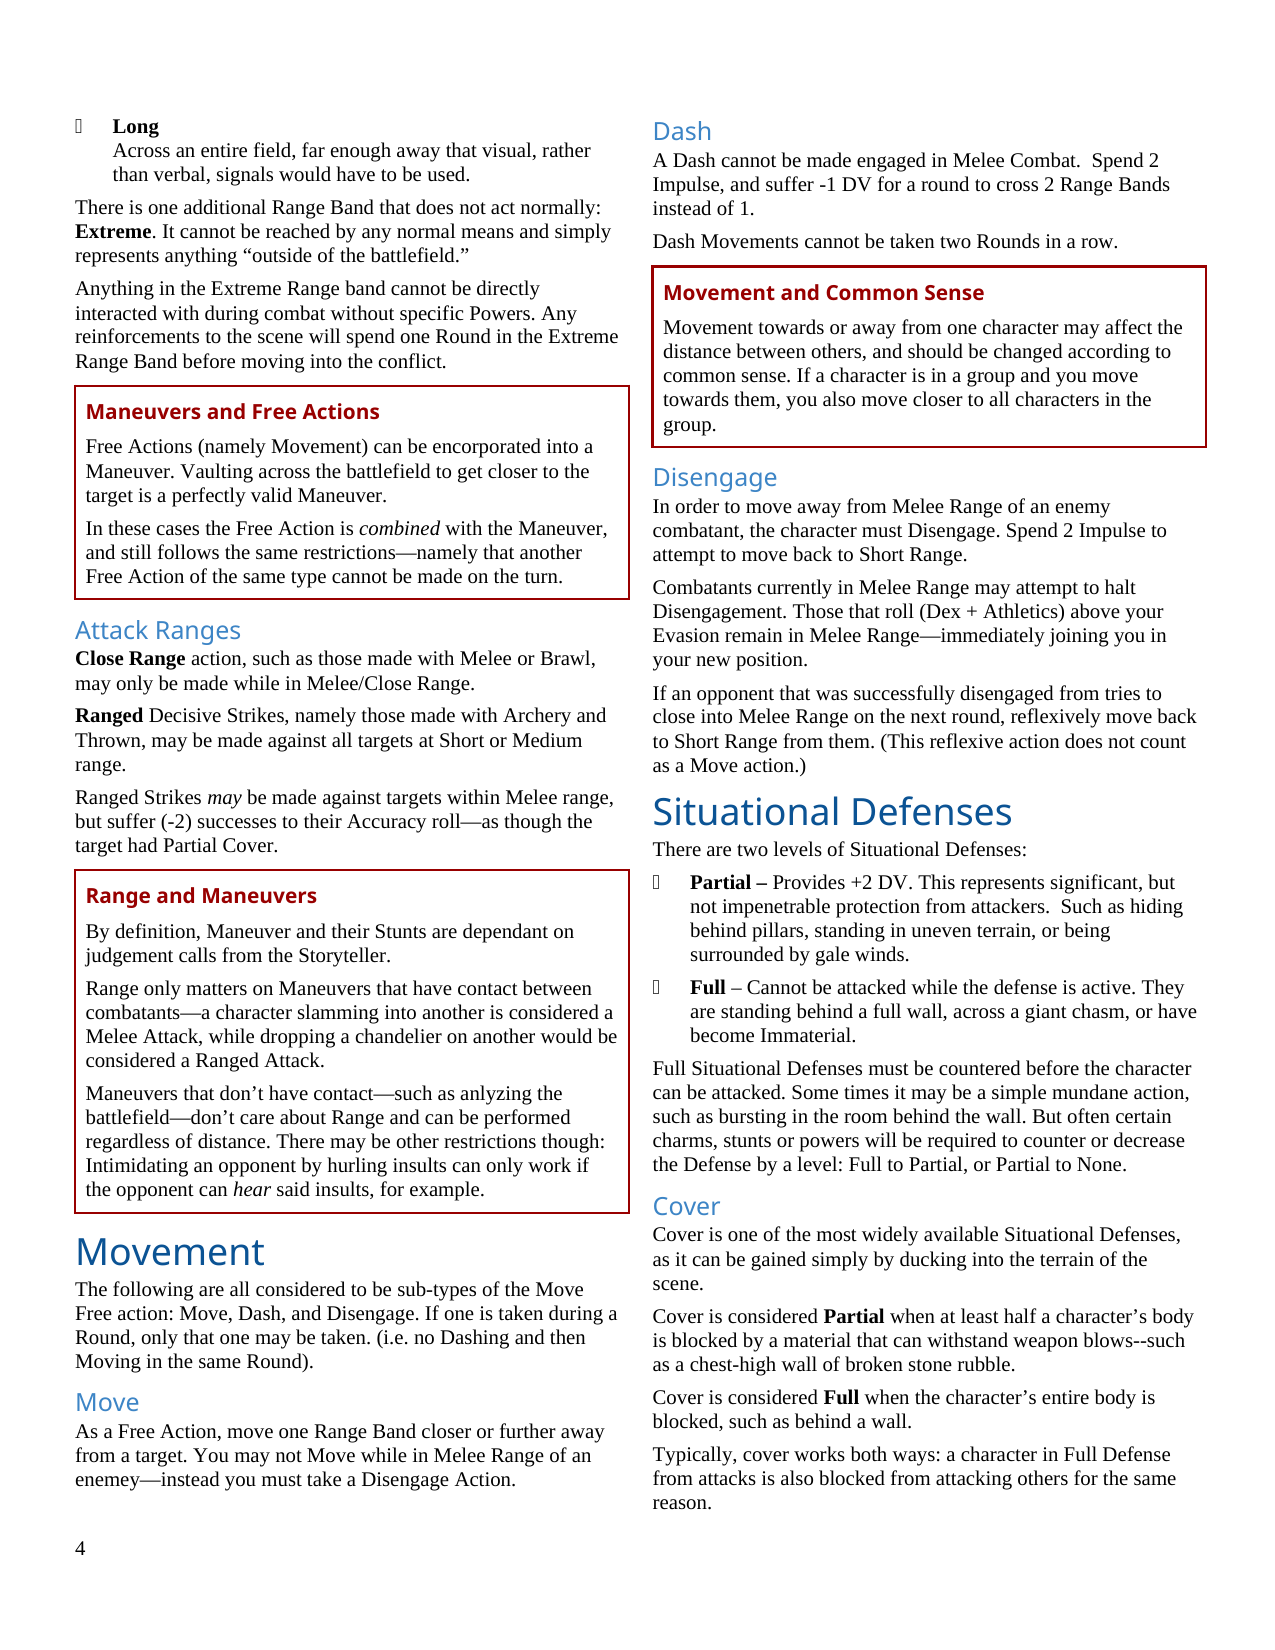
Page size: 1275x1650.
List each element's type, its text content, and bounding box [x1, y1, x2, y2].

text Ranged Decisive Strikes, namely those made with Archery and Thrown, may be made against all targets at Short or Medium range. [75, 703, 622, 776]
text There is one additional Range Band that does not act normally: Extreme. It cannot be reached by any normal means and simply represents anything “outside of the battlefield.” [75, 195, 622, 267]
text Typically, cover works both ways: a character in Full Defense from attacks is also blocked from attacking others for the same reason. [652, 1442, 1200, 1514]
subtitle Move [75, 1385, 622, 1419]
text Cover is considered Full when the character’s entire body is blocked, such as behind a wall. [652, 1385, 1200, 1433]
table_header Maneuvers and Free Actions Free Actions (namely Movement) can be encorporated into a Maneuver. Vaulting across the battlefield to get closer to the target is a perfectly valid Maneuver. In these cases the Free Action is combined with the Maneuver, and still follows the same restrictions—namely that another Free Action of the same type cannot be made on the turn. [76, 387, 628, 598]
text There are two levels of Situational Defenses: [652, 837, 1200, 861]
list Full – Cannot be attacked while the defense is active. They are standing behind a full wall, across a giant chasm, or have become Immaterial. [652, 975, 1200, 1047]
list Partial – Provides +2 DV. This represents significant, but not impenetrable protection from attackers. Such as hiding behind pillars, standing in uneven terrain, or being surrounded by gale winds. [652, 870, 1200, 966]
list Long Across an entire field, far enough away that visual, rather than verbal, signals would have to be used. [75, 114, 622, 186]
subtitle Situational Defenses [652, 786, 1200, 837]
subtitle Disengage [652, 460, 1200, 494]
subtitle Dash [652, 114, 1200, 148]
table_header Movement and Common Sense Movement towards or away from one character may affect the distance between others, and should be changed according to common sense. If a character is in a group and you move towards them, you also move closer to all characters in the group. [654, 268, 1205, 446]
text If an opponent that was successfully disengaged from tries to close into Melee Range on the next round, reflexively move back to Short Range from them. (This reflexive action does not count as a Move action.) [652, 680, 1200, 777]
text Ranged Strikes may be made against targets within Melee range, but suffer (-2) successes to their Accuracy roll—as though the target had Partial Cover. [75, 784, 622, 857]
text Full Situational Defenses must be countered before the character can be attacked. Some times it may be a simple mundane action, such as bursting in the room behind the wall. But often certain charms, stunts or powers will be required to counter or decrease the Defense by a level: Full to Partial, or Partial to None. [652, 1056, 1200, 1176]
subtitle Cover [652, 1188, 1200, 1222]
text The following are all considered to be sub-types of the Move Free action: Move, Dash, and Disengage. If one is taken during a Round, only that one may be taken. (i.e. no Dashing and then Moving in the same Round). [75, 1277, 622, 1373]
subtitle Movement [75, 1226, 622, 1277]
text In order to move away from Melee Range of an enemy combatant, the character must Disengage. Spend 2 Impulse to attempt to move back to Short Range. [652, 494, 1200, 566]
subtitle Attack Ranges [75, 612, 622, 646]
table_header Range and Maneuvers By definition, Maneuver and their Stunts are dependant on judgement calls from the Storyteller. Range only matters on Maneuvers that have contact between combatants—a character slamming into another is considered a Melee Attack, while dropping a chandelier on another would be considered a Ranged Attack. Maneuvers that don’t have contact—such as anlyzing the battlefield—don’t care about Range and can be performed regardless of distance. There may be other restrictions though: Intimidating an opponent by hurling insults can only work if the opponent can hear said insults, for example. [76, 871, 628, 1212]
text Cover is one of the most widely available Situational Defenses, as it can be gained simply by ducking into the terrain of the scene. [652, 1222, 1200, 1294]
text Anything in the Extreme Range band cannot be directly interacted with during combat without specific Powers. Any reinforcements to the scene will spend one Round in the Extreme Range Band before moving into the conflict. [75, 276, 622, 373]
text A Dash cannot be made engaged in Melee Combat. Spend 2 Impulse, and suffer -1 DV for a round to cross 2 Range Bands instead of 1. [652, 148, 1200, 220]
text As a Free Action, move one Range Band closer or further away from a target. You may not Move while in Melee Range of an enemey—instead you must take a Disengage Action. [75, 1419, 622, 1491]
text Cover is considered Partial when at least half a character’s body is blocked by a material that can withstand weapon blows--such as a chest-high wall of broken stone rubble. [652, 1303, 1200, 1376]
text Combatants currently in Melee Range may attempt to halt Disengagement. Those that roll (Dex + Athletics) above your Evasion remain in Melee Range—immediately joining you in your new position. [652, 575, 1200, 671]
text Dash Movements cannot be taken two Rounds in a row. [652, 229, 1200, 253]
text Close Range action, such as those made with Melee or Brawl, may only be made while in Melee/Close Range. [75, 646, 622, 694]
